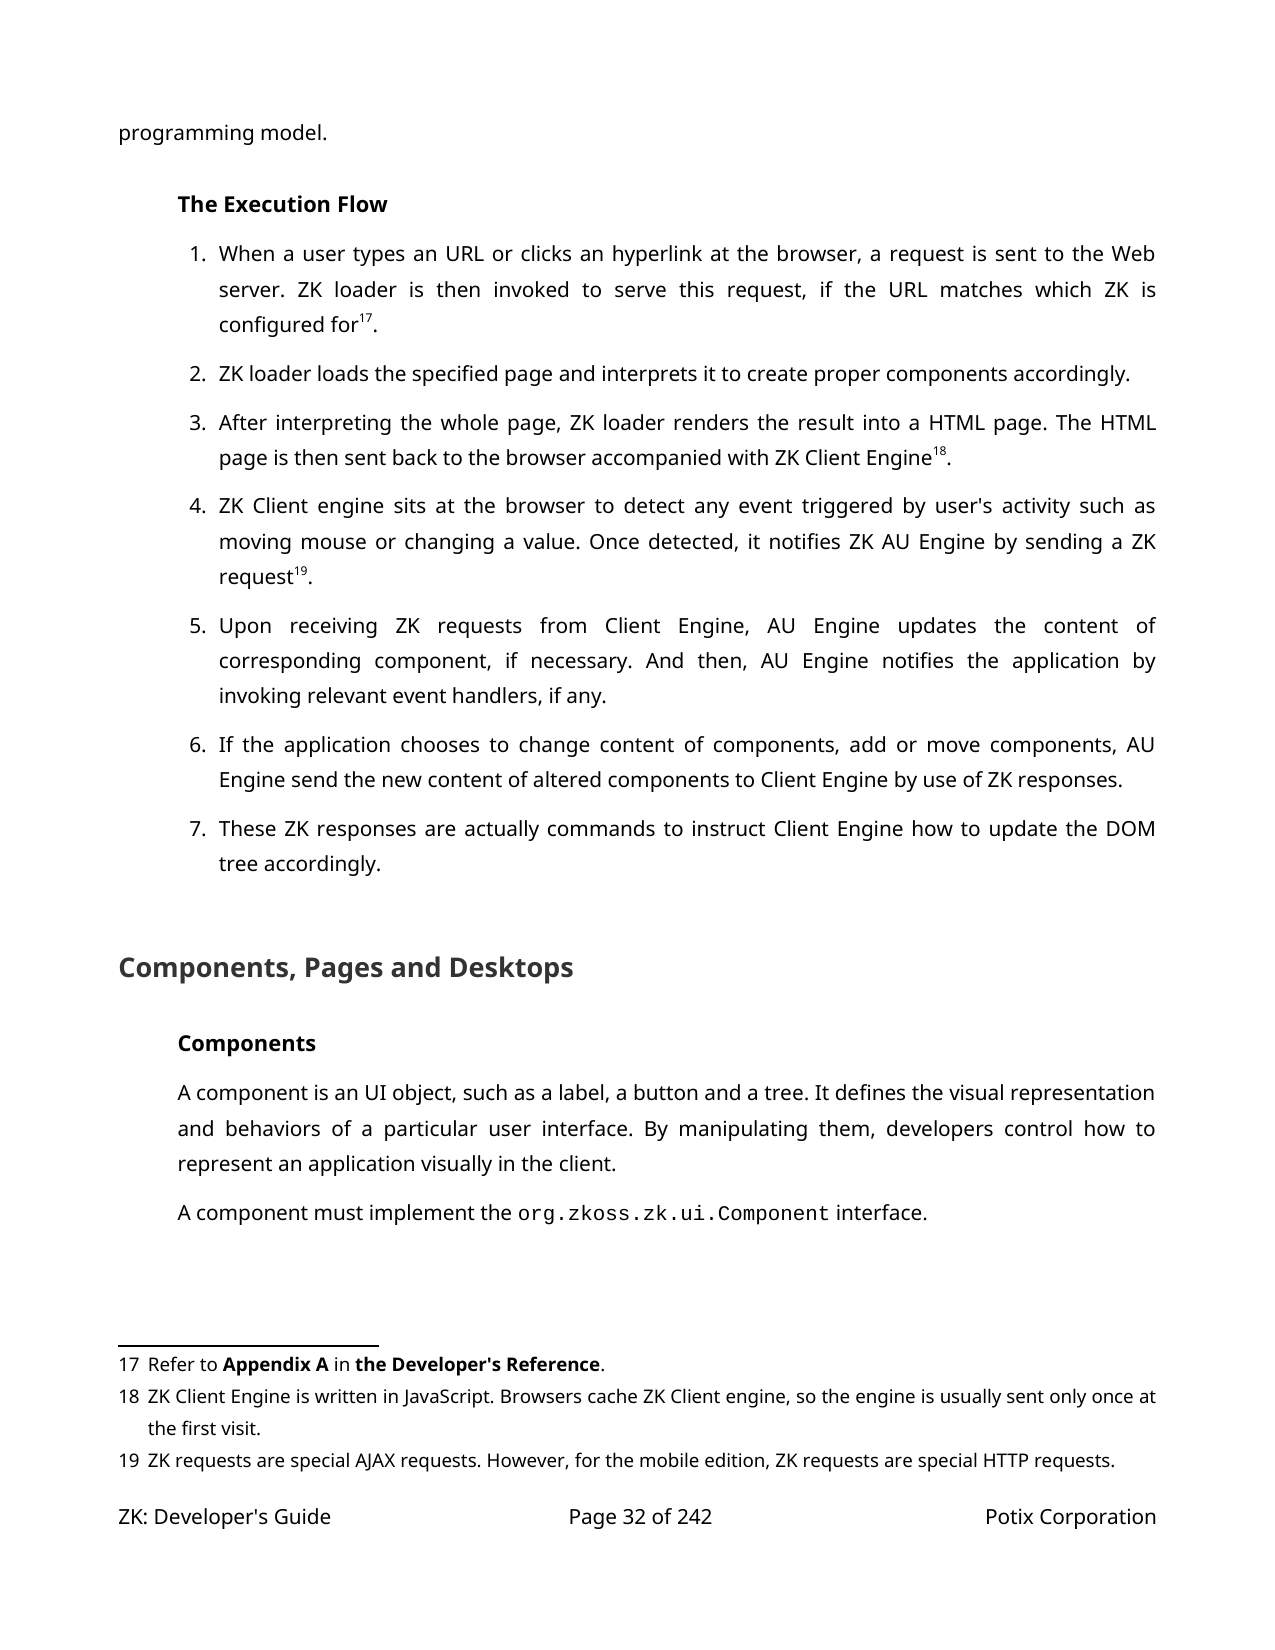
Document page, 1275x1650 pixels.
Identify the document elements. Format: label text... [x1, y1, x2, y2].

list These ZK responses are actually commands to instruct Client Engine how to update the DOM tree accordingly. [189, 814, 1157, 878]
text A component must implement the org.zkoss.zk.ui.Component interface. [177, 1198, 1157, 1226]
list Refer to Appendix A in the Developer's Reference. [118, 1352, 1157, 1377]
list Upon receiving ZK requests from Client Engine, AU Engine updates the content of corresponding component, if necessary. And then, AU Engine notifies the application by invoking relevant event handlers, if any. [189, 611, 1157, 709]
list ZK Client engine sits at the browser to detect any event triggered by user's activity such as moving mouse or changing a value. Once detected, it notifies ZK AU Engine by sending a ZK request. [189, 492, 1157, 590]
subtitle Components, Pages and Desktops [118, 948, 1157, 985]
subtitle Components [177, 1028, 1157, 1058]
list ZK Client Engine is written in JavaScript. Browsers cache ZK Client engine, so the engine is usually sent only once at the first visit. [118, 1384, 1157, 1441]
list When a user types an URL or clicks an hyperlink at the browser, a request is sent to the Web server. ZK loader is then invoked to serve this request, if the URL matches which ZK is configured for. [189, 239, 1157, 338]
list ZK loader loads the specified page and interprets it to create proper components accordingly. [189, 359, 1157, 387]
text A component is an UI object, such as a label, a button and a tree. It defines the visual representation and behaviors of a particular user interface. By manipulating them, developers control how to represent an application visually in the client. [177, 1078, 1157, 1177]
list After interpreting the whole page, ZK loader renders the result into a HTML page. The HTML page is then sent back to the browser accompanied with ZK Client Engine. [189, 408, 1157, 471]
text programming model. [118, 118, 1157, 146]
list ZK requests are special AJAX requests. However, for the mobile edition, ZK requests are special HTTP requests. [118, 1447, 1157, 1473]
subtitle The Execution Flow [177, 189, 1157, 219]
list If the application chooses to change content of components, add or move components, AU Engine send the new content of altered components to Client Engine by use of ZK responses. [189, 730, 1157, 794]
